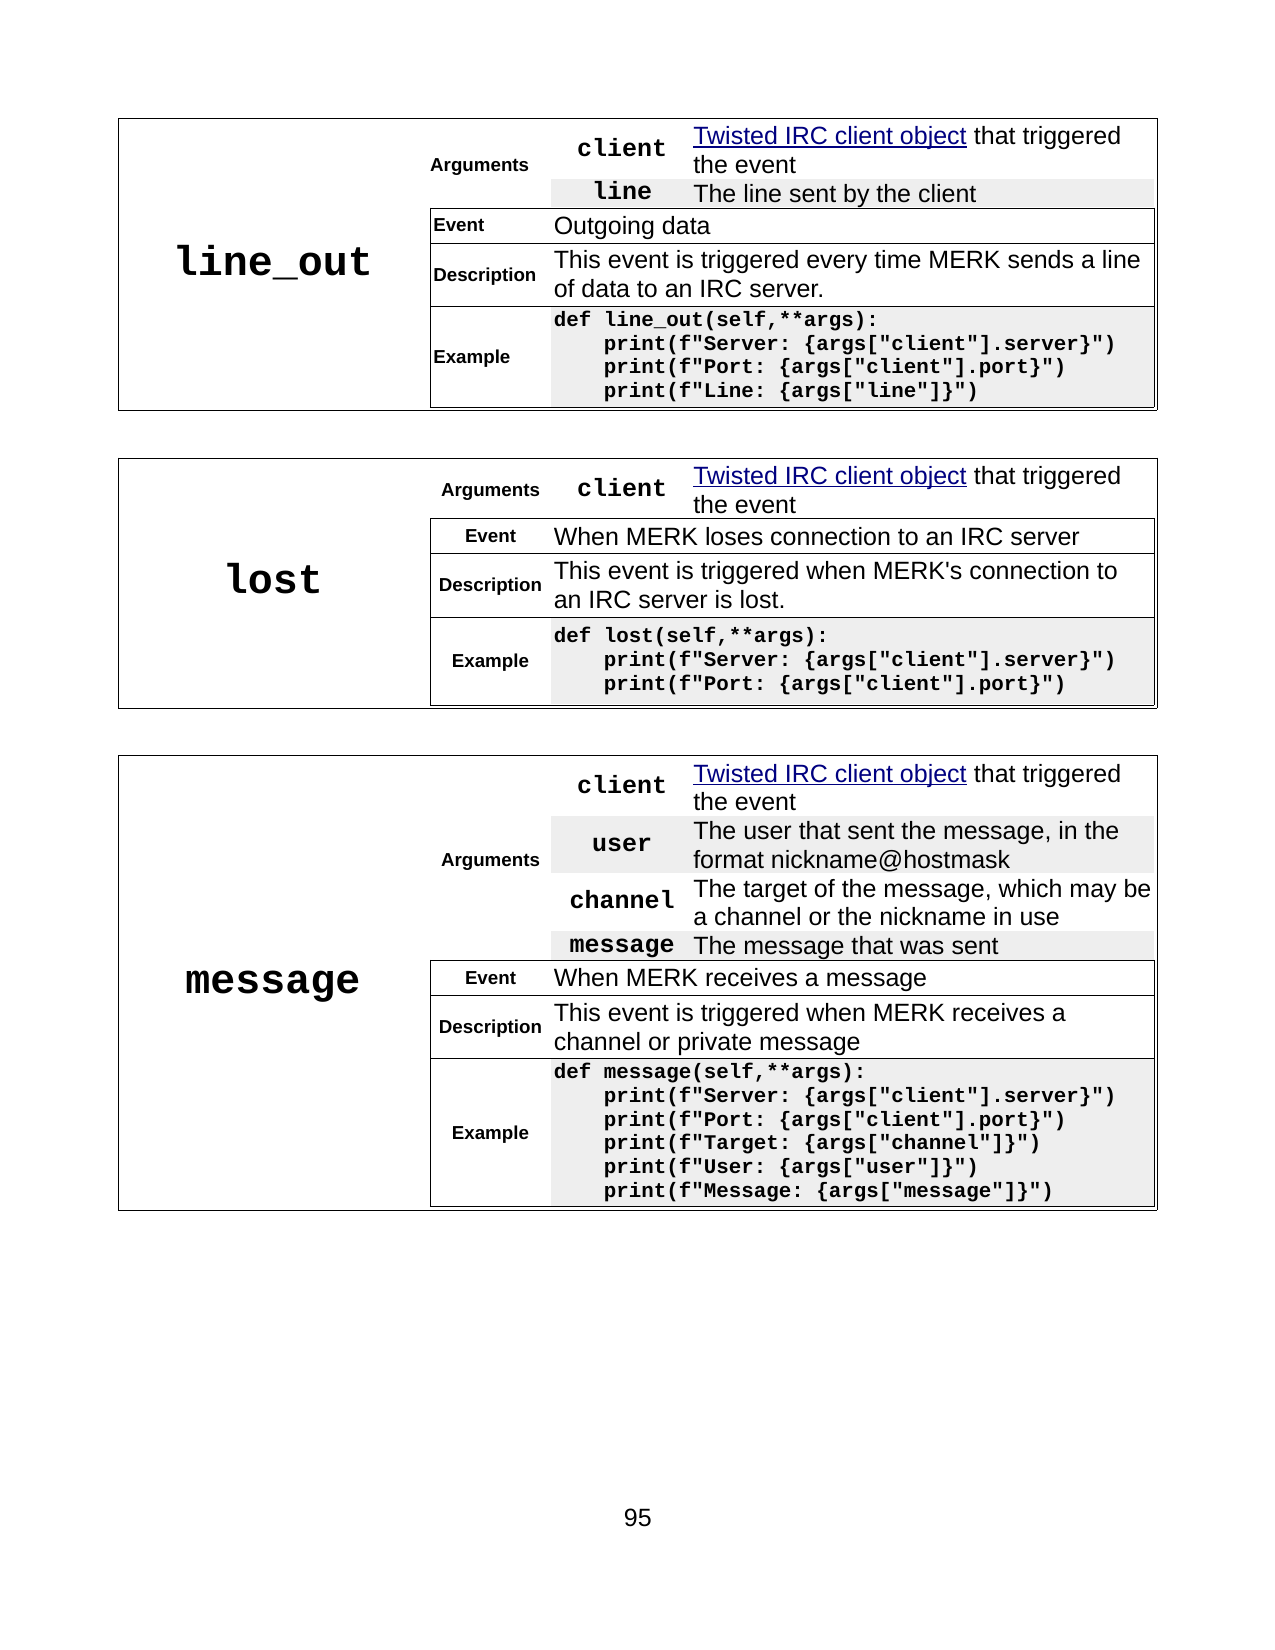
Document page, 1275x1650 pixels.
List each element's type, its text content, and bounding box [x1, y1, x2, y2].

table_header [427, 756, 1157, 1209]
table_cell Event [431, 209, 551, 242]
table_cell This event is triggered every time MERK sends a line of data to an IRC server. [551, 244, 1154, 306]
table_cell This event is triggered when MERK receives a channel or private message [551, 996, 1154, 1058]
table_cell When MERK loses connection to an IRC server [551, 519, 1154, 553]
table_header message [119, 756, 427, 1209]
table_header line_out [119, 119, 427, 410]
table_cell Example [431, 1059, 551, 1206]
table_cell Event [431, 961, 551, 995]
table_cell The message that was sent [693, 931, 1154, 960]
table_cell line [551, 179, 693, 207]
table_cell Description [431, 554, 551, 617]
table_cell def lost(self,**args): print(f"Server: {args["client"].server}") print(f"Port: {args["client"].port}") [551, 618, 1154, 704]
table_header client [551, 121, 693, 179]
table_cell The user that sent the message, in the format nickname@hostmask [693, 816, 1154, 873]
table_cell When MERK receives a message [551, 961, 1154, 995]
table_header Twisted IRC client object that triggered the event [693, 461, 1154, 518]
table_cell def message(self,**args): print(f"Server: {args["client"].server}") print(f"Port: {args["client"].port}") print(f"Target: {args["channel"]}") print(f"User: {args["user"]}") print(f"Message: {args["message"]}") [551, 1059, 1154, 1206]
table_header [427, 459, 1157, 708]
table_header client [551, 759, 693, 816]
table_cell def line_out(self,**args): print(f"Server: {args["client"].server}") print(f"Port: {args["client"].port}") print(f"Line: {args["line"]}") [551, 307, 1154, 407]
table_cell Example [431, 618, 551, 704]
table_cell This event is triggered when MERK's connection to an IRC server is lost. [551, 554, 1154, 617]
table_cell Description [431, 244, 551, 306]
table_cell user [551, 816, 693, 873]
table_cell Outgoing data [551, 209, 1154, 242]
table_header client [551, 461, 693, 518]
table_cell The line sent by the client [693, 179, 1154, 207]
table_cell The target of the message, which may be a channel or the nickname in use [693, 874, 1154, 931]
table_cell message [551, 931, 693, 960]
table_cell Description [431, 996, 551, 1058]
table_cell channel [551, 874, 693, 931]
table_header Arguments [430, 759, 551, 960]
table_cell Event [431, 519, 551, 553]
table_cell Example [431, 307, 551, 407]
table_header [427, 119, 1157, 410]
table_header lost [119, 459, 427, 708]
table_header Twisted IRC client object that triggered the event [693, 121, 1154, 179]
table_header Twisted IRC client object that triggered the event [693, 759, 1154, 816]
table_header Arguments [430, 121, 551, 207]
table_header Arguments [430, 461, 551, 518]
